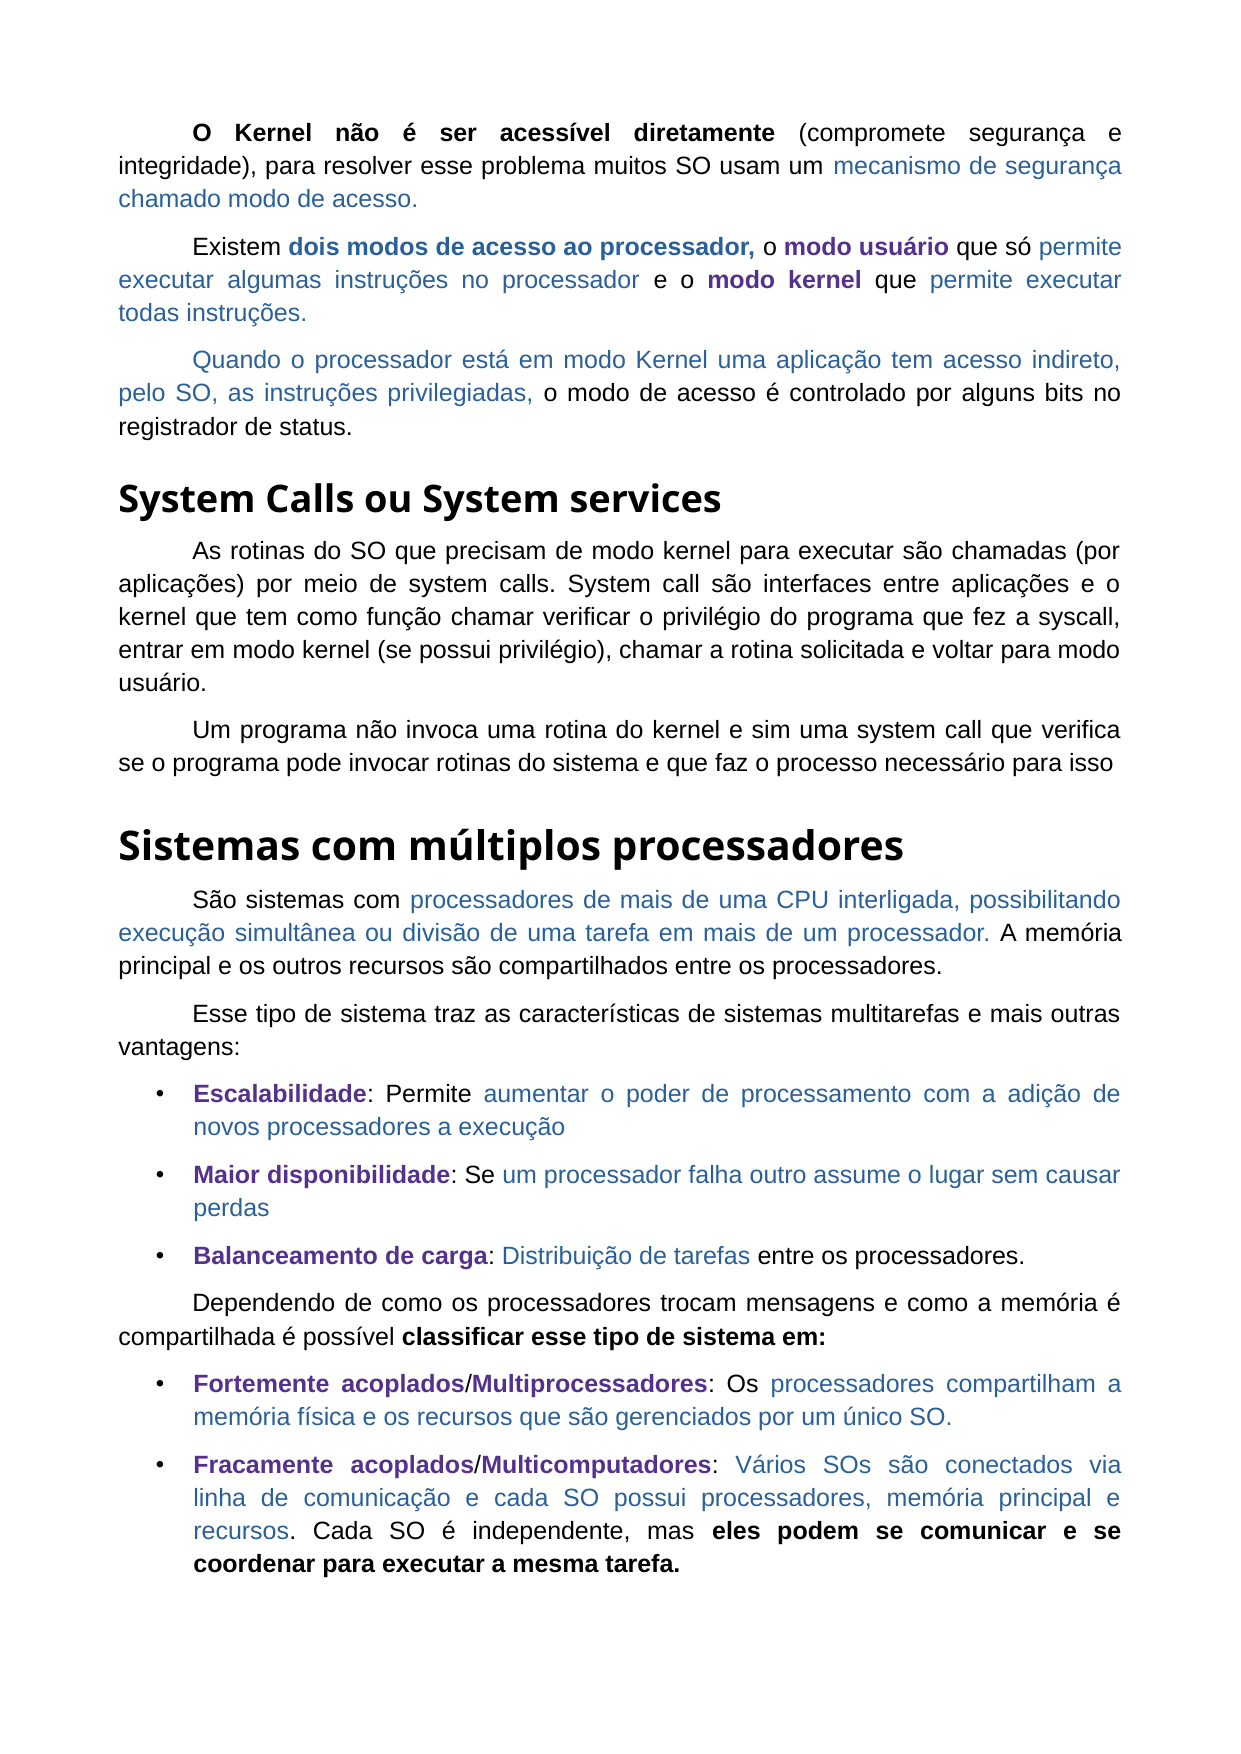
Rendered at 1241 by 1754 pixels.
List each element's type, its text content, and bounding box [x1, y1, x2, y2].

text Quando o processador está em modo Kernel uma aplicação tem acesso indireto, pelo SO, as instruções privilegiadas, o modo de acesso é controlado por alguns bits no registrador de status. [118, 345, 1122, 440]
text Dependendo de como os processadores trocam mensagens e como a memória é compartilhada é possível classificar esse tipo de sistema em: [118, 1288, 1122, 1350]
list Maior disponibilidade: Se um processador falha outro assume o lugar sem causar perdas [156, 1160, 1122, 1222]
text São sistemas com processadores de mais de uma CPU interligada, possibilitando execução simultânea ou divisão de uma tarefa em mais de um processador. A memória principal e os outros recursos são compartilhados entre os processadores. [118, 885, 1122, 980]
list Balanceamento de carga: Distribuição de tarefas entre os processadores. [156, 1241, 1122, 1269]
text Existem dois modos de acesso ao processador, o modo usuário que só permite executar algumas instruções no processador e o modo kernel que permite executar todas instruções. [118, 232, 1122, 327]
list Escalabilidade: Permite aumentar o poder de processamento com a adição de novos processadores a execução [156, 1079, 1122, 1141]
text Esse tipo de sistema traz as características de sistemas multitarefas e mais outras vantagens: [118, 999, 1122, 1060]
subtitle System Calls ou System services [118, 472, 1122, 523]
text Um programa não invoca uma rotina do kernel e sim uma system call que verifica se o programa pode invocar rotinas do sistema e que faz o processo necessário para isso [118, 715, 1122, 777]
text As rotinas do SO que precisam de modo kernel para executar são chamadas (por aplicações) por meio de system calls. System call são interfaces entre aplicações e o kernel que tem como função chamar verificar o privilégio do programa que fez a syscall, entrar em modo kernel (se possui privilégio), chamar a rotina solicitada e voltar para modo usuário. [118, 536, 1122, 697]
subtitle Sistemas com múltiplos processadores [118, 817, 1122, 872]
list Fortemente acoplados/Multiprocessadores: Os processadores compartilham a memória física e os recursos que são gerenciados por um único SO. [156, 1369, 1122, 1431]
text O Kernel não é ser acessível diretamente (compromete segurança e integridade), para resolver esse problema muitos SO usam um mecanismo de segurança chamado modo de acesso. [118, 118, 1122, 213]
list Fracamente acoplados/Multicomputadores: Vários SOs são conectados via linha de comunicação e cada SO possui processadores, memória principal e recursos. Cada SO é independente, mas eles podem se comunicar e se coordenar para executar a mesma tarefa. [156, 1450, 1122, 1578]
